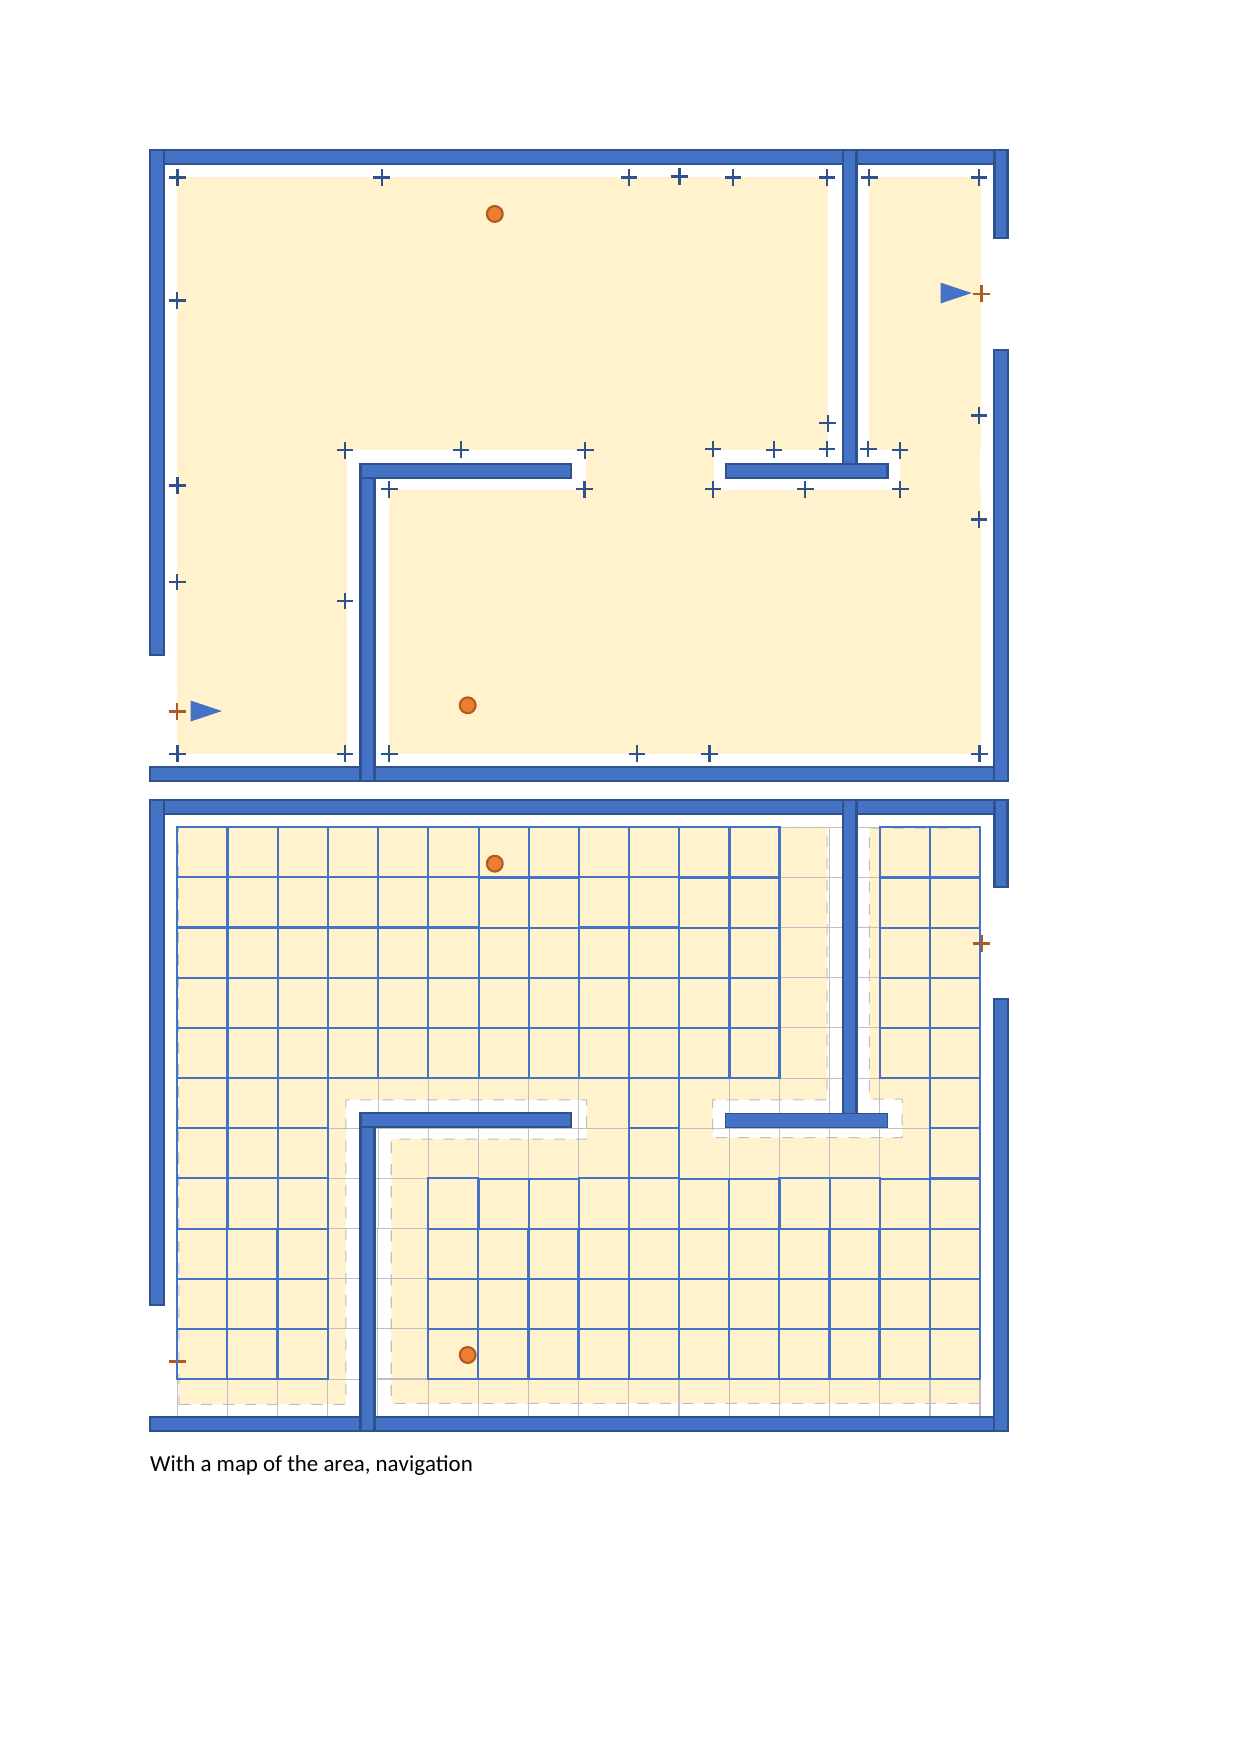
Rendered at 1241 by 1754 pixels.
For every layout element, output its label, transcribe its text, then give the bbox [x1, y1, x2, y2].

text With a map of the area, navigation [150, 1449, 1090, 1477]
